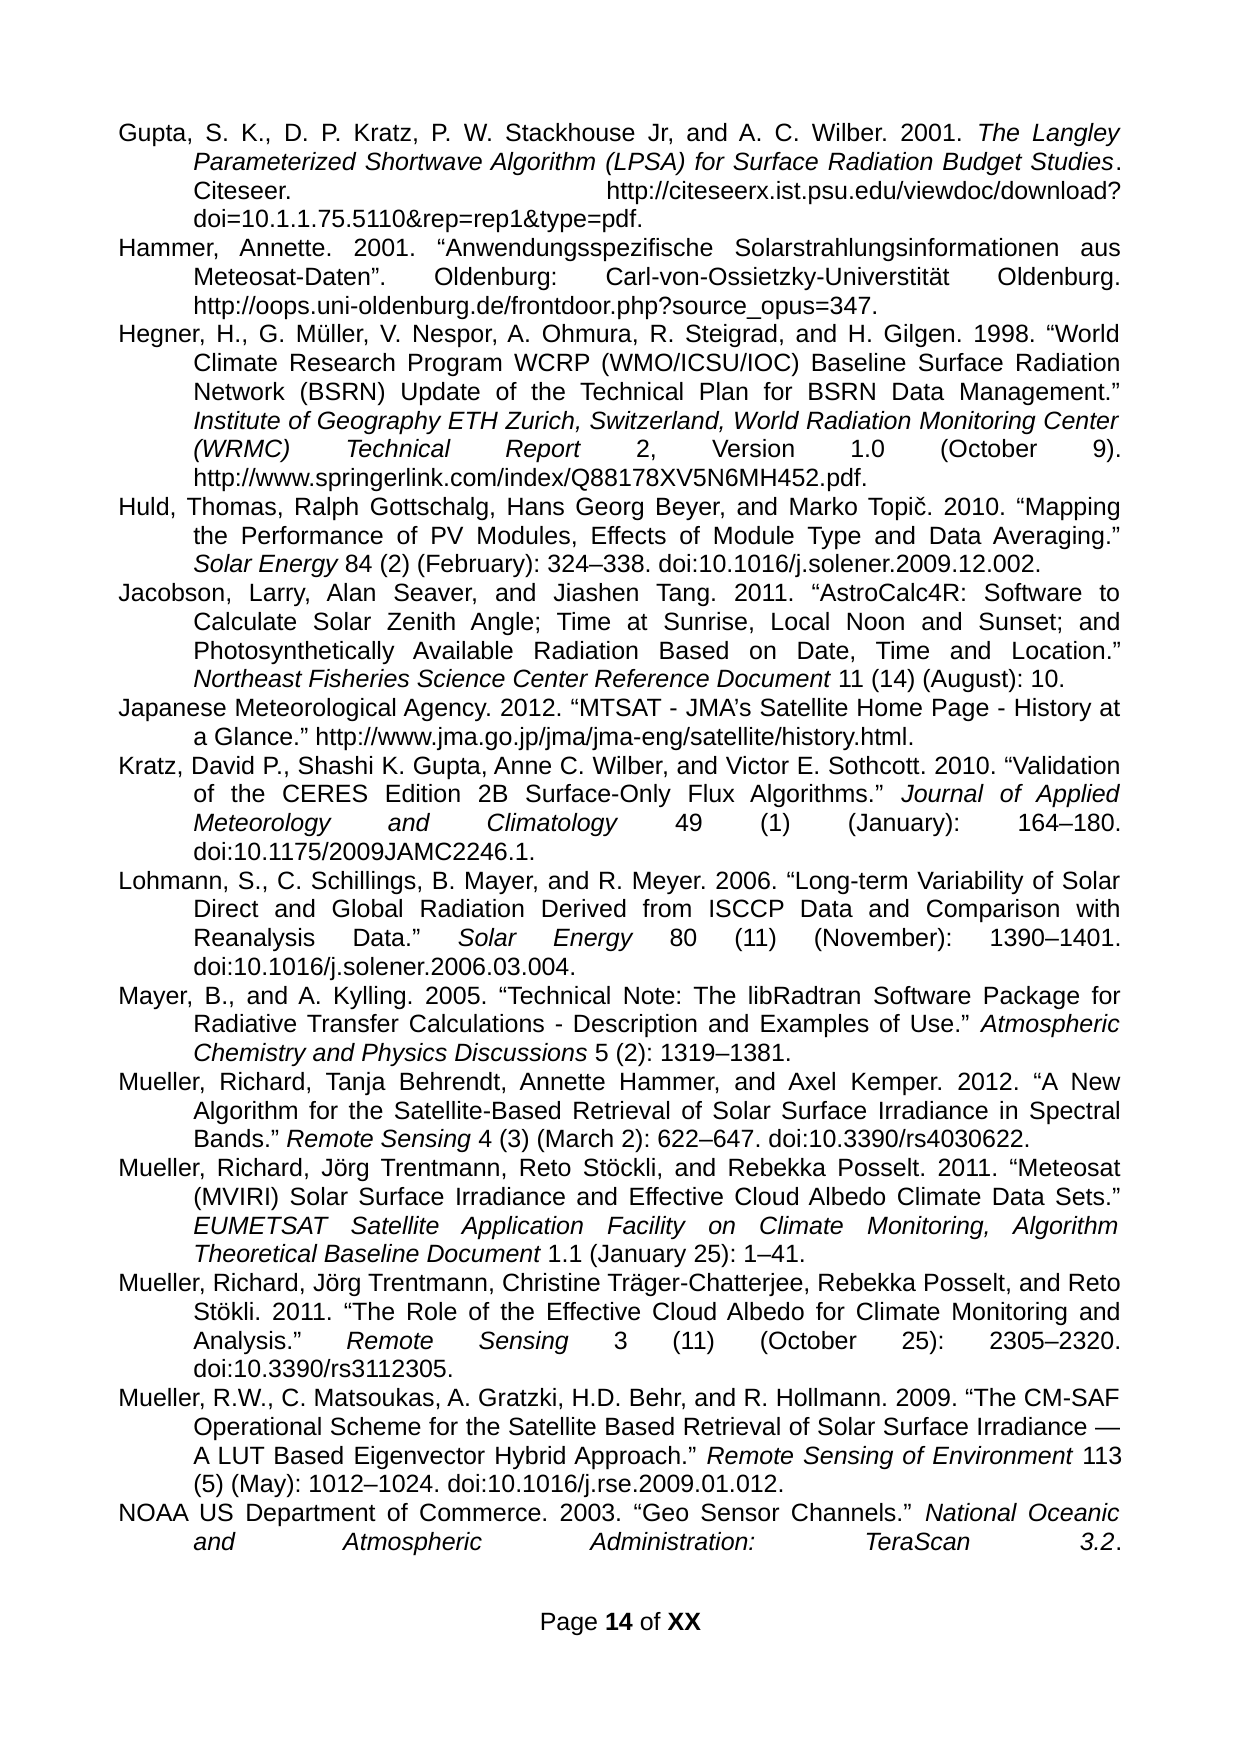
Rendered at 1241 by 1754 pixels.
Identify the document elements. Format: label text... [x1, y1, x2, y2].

text Hegner, H., G. Müller, V. Nespor, A. Ohmura, R. Steigrad, and H. Gilgen. 1998. “World Climate Research Program WCRP (WMO/ICSU/IOC) Baseline Surface Radiation Network (BSRN) Update of the Technical Plan for BSRN Data Management.” Institute of Geography ETH Zurich, Switzerland, World Radiation Monitoring Center (WRMC) Technical Report 2, Version 1.0 (October 9). http://www.springerlink.com/index/Q88178XV5N6MH452.pdf. [118, 319, 1122, 492]
text Mueller, R.W., C. Matsoukas, A. Gratzki, H.D. Behr, and R. Hollmann. 2009. “The CM-SAF Operational Scheme for the Satellite Based Retrieval of Solar Surface Irradiance — A LUT Based Eigenvector Hybrid Approach.” Remote Sensing of Environment 113 (5) (May): 1012–1024. doi:10.1016/j.rse.2009.01.012. [118, 1383, 1122, 1498]
text Jacobson, Larry, Alan Seaver, and Jiashen Tang. 2011. “AstroCalc4R: Software to Calculate Solar Zenith Angle; Time at Sunrise, Local Noon and Sunset; and Photosynthetically Available Radiation Based on Date, Time and Location.” Northeast Fisheries Science Center Reference Document 11 (14) (August): 10. [118, 578, 1122, 693]
text Gupta, S. K., D. P. Kratz, P. W. Stackhouse Jr, and A. C. Wilber. 2001. The Langley Parameterized Shortwave Algorithm (LPSA) for Surface Radiation Budget Studies. Citeseer. http://citeseerx.ist.psu.edu/viewdoc/download?doi=10.1.1.75.5110&rep=rep1&type=pdf. [118, 118, 1122, 233]
text Kratz, David P., Shashi K. Gupta, Anne C. Wilber, and Victor E. Sothcott. 2010. “Validation of the CERES Edition 2B Surface-Only Flux Algorithms.” Journal of Applied Meteorology and Climatology 49 (1) (January): 164–180. doi:10.1175/2009JAMC2246.1. [118, 751, 1122, 866]
text Huld, Thomas, Ralph Gottschalg, Hans Georg Beyer, and Marko Topič. 2010. “Mapping the Performance of PV Modules, Effects of Module Type and Data Averaging.” Solar Energy 84 (2) (February): 324–338. doi:10.1016/j.solener.2009.12.002. [118, 492, 1122, 578]
text Mueller, Richard, Jörg Trentmann, Christine Träger-Chatterjee, Rebekka Posselt, and Reto Stökli. 2011. “The Role of the Effective Cloud Albedo for Climate Monitoring and Analysis.” Remote Sensing 3 (11) (October 25): 2305–2320. doi:10.3390/rs3112305. [118, 1268, 1122, 1383]
text Hammer, Annette. 2001. “Anwendungsspezifische Solarstrahlungsinformationen aus Meteosat-Daten”. Oldenburg: Carl-von-Ossietzky-Universtität Oldenburg. http://oops.uni-oldenburg.de/frontdoor.php?source_opus=347. [118, 233, 1122, 319]
text Lohmann, S., C. Schillings, B. Mayer, and R. Meyer. 2006. “Long-term Variability of Solar Direct and Global Radiation Derived from ISCCP Data and Comparison with Reanalysis Data.” Solar Energy 80 (11) (November): 1390–1401. doi:10.1016/j.solener.2006.03.004. [118, 866, 1122, 981]
text NOAA US Department of Commerce. 2003. “Geo Sensor Channels.” National Oceanic and Atmospheric Administration: TeraScan 3.2. [118, 1498, 1122, 1556]
text Japanese Meteorological Agency. 2012. “MTSAT - JMA’s Satellite Home Page - History at a Glance.” http://www.jma.go.jp/jma/jma-eng/satellite/history.html. [118, 693, 1122, 751]
text Mayer, B., and A. Kylling. 2005. “Technical Note: The libRadtran Software Package for Radiative Transfer Calculations - Description and Examples of Use.” Atmospheric Chemistry and Physics Discussions 5 (2): 1319–1381. [118, 981, 1122, 1067]
text Mueller, Richard, Tanja Behrendt, Annette Hammer, and Axel Kemper. 2012. “A New Algorithm for the Satellite-Based Retrieval of Solar Surface Irradiance in Spectral Bands.” Remote Sensing 4 (3) (March 2): 622–647. doi:10.3390/rs4030622. [118, 1067, 1122, 1153]
text Mueller, Richard, Jörg Trentmann, Reto Stöckli, and Rebekka Posselt. 2011. “Meteosat (MVIRI) Solar Surface Irradiance and Effective Cloud Albedo Climate Data Sets.” EUMETSAT Satellite Application Facility on Climate Monitoring, Algorithm Theoretical Baseline Document 1.1 (January 25): 1–41. [118, 1153, 1122, 1268]
